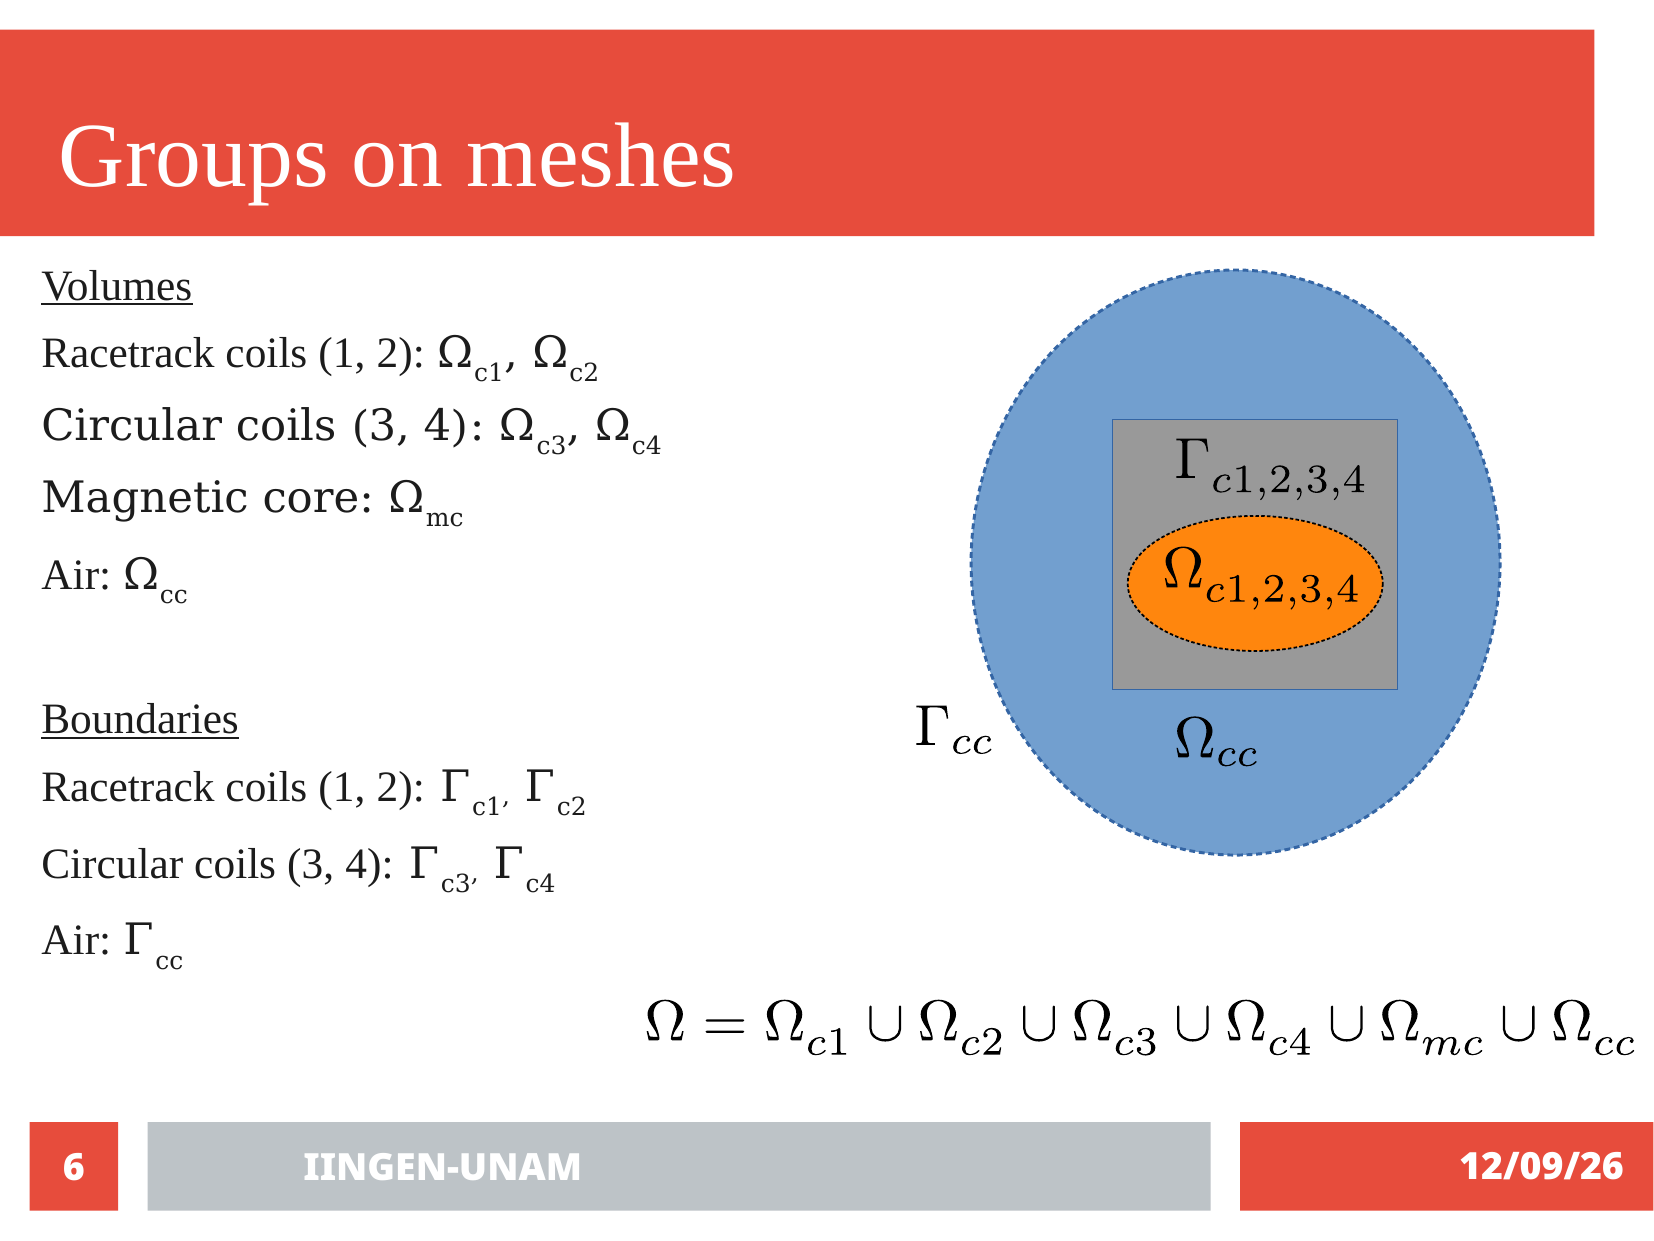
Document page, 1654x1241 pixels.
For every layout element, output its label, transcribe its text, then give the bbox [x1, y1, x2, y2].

text_box [1464, 1036, 1483, 1056]
text_box [646, 999, 684, 1041]
text_box [920, 999, 957, 1041]
text_box [1290, 1027, 1310, 1055]
text_box [1595, 1036, 1613, 1056]
text_box [983, 1027, 1002, 1055]
title Groups on meshes [59, 59, 1595, 207]
text_box [1115, 1036, 1134, 1056]
text_box [1381, 999, 1419, 1041]
text_box [766, 999, 803, 1041]
text_box [1269, 1036, 1288, 1056]
text_box [869, 1005, 902, 1042]
text_box [1073, 999, 1111, 1041]
text_box [973, 735, 992, 755]
text_box [1502, 1005, 1535, 1042]
text_box [1227, 999, 1265, 1041]
text_box [953, 735, 971, 755]
list Volumes Racetrack coils (1, 2): Ωc1, Ωc2 Circular coils (3, 4): Ωc3, Ωc4 Magnetic core: Ωmc Air: Ωcc Boundaries Racetrack coils (1, 2): Γc1, Γc2 Circular coils (3, 4): Γc3, Γc4 Air: Γcc [41, 261, 853, 982]
text_box [916, 705, 949, 745]
text_box [831, 1027, 847, 1055]
text_box [1616, 1036, 1635, 1056]
text_box [962, 1036, 980, 1056]
text_box [1177, 1005, 1209, 1042]
text_box [1136, 1027, 1156, 1056]
text_box [1330, 1005, 1363, 1042]
text_box [1023, 1005, 1055, 1042]
text_box [808, 1036, 826, 1056]
text_box [971, 270, 1501, 856]
text_box [1553, 999, 1591, 1041]
text_box [1422, 1036, 1461, 1056]
